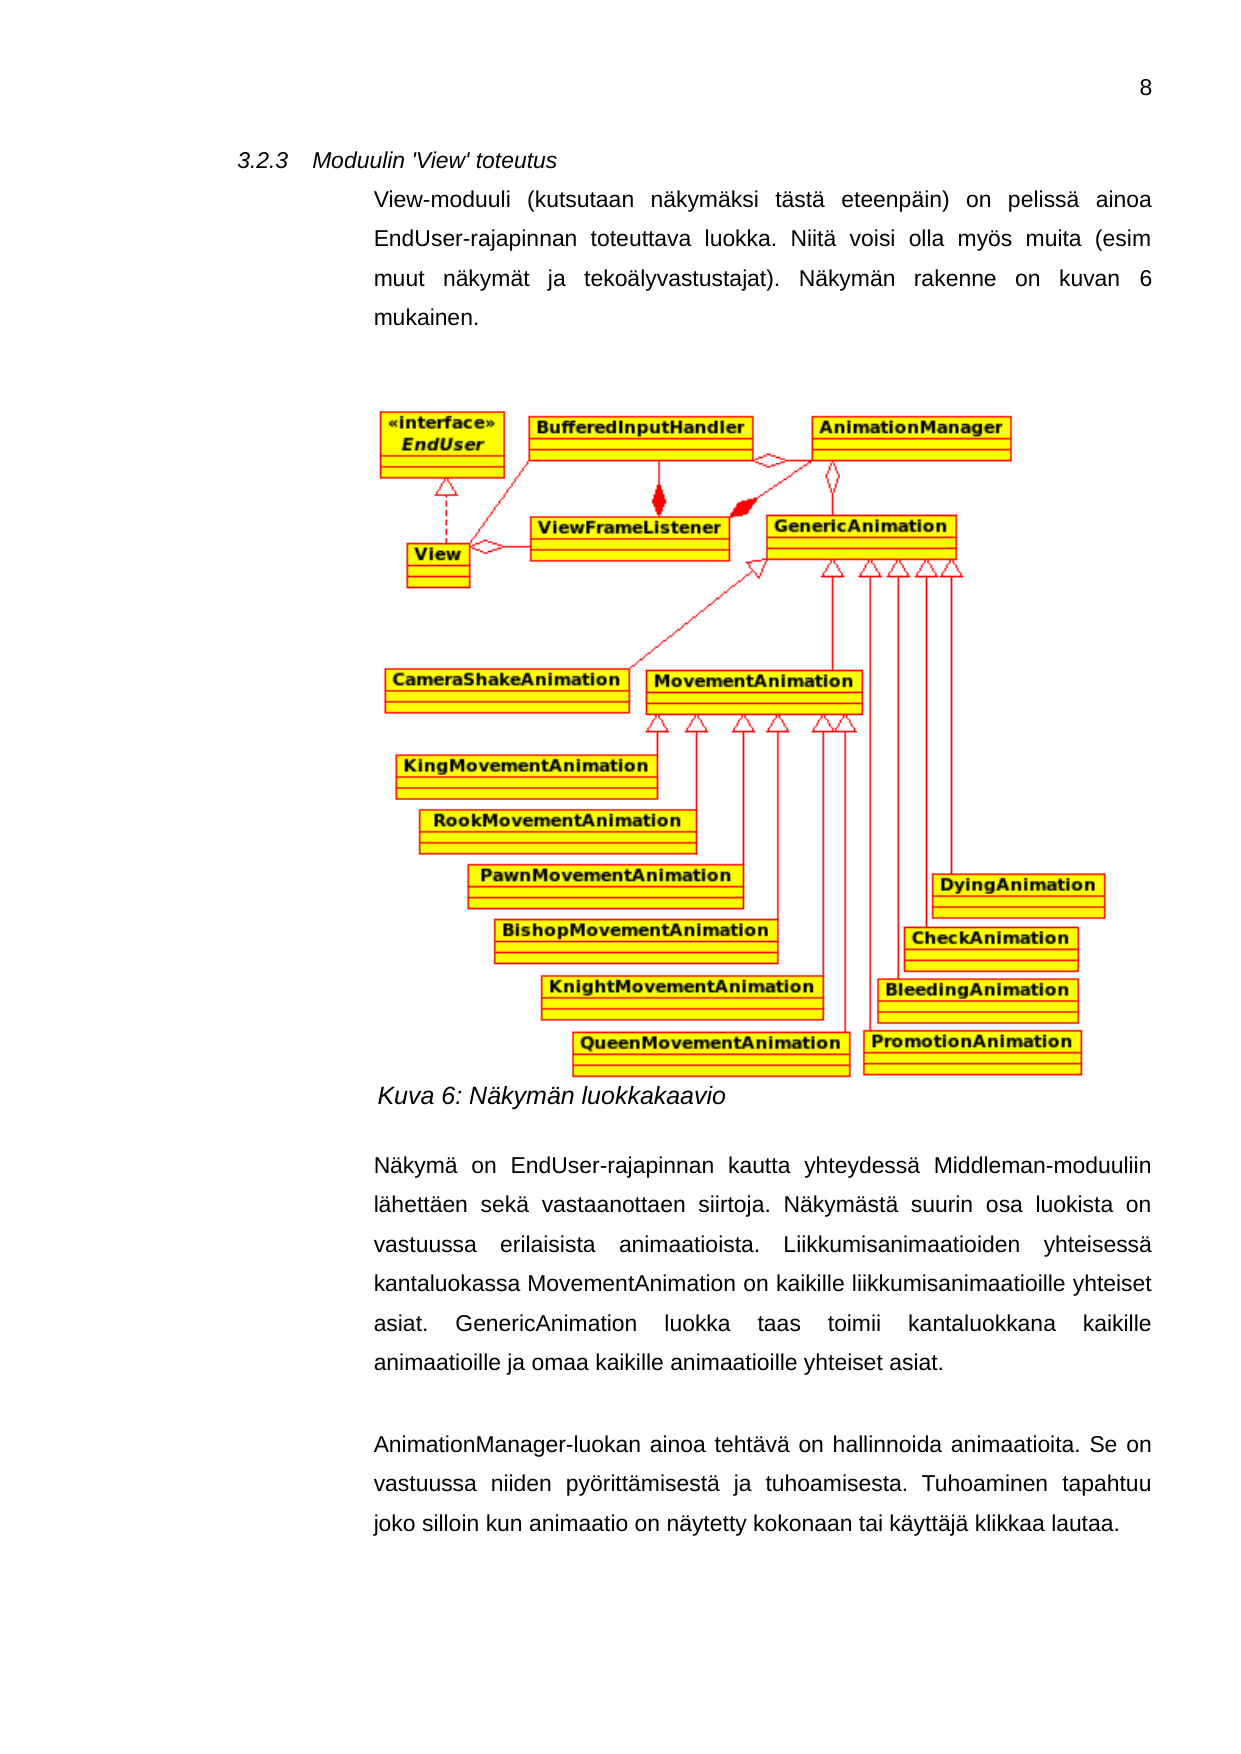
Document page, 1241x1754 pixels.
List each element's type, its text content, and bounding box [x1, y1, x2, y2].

text View-moduuli (kutsutaan näkymäksi tästä eteenpäin) on pelissä ainoa EndUser-rajapinnan toteuttava luokka. Niitä voisi olla myös muita (esim muut näkymät ja tekoälyvastustajat). Näkymän rakenne on kuvan 6 mukainen. [373, 186, 1152, 331]
text Kuva 6: Näkymän luokkakaavio [377, 1082, 1108, 1110]
text AnimationManager-luokan ainoa tehtävä on hallinnoida animaatioita. Se on vastuussa niiden pyörittämisestä ja tuhoamisesta. Tuhoaminen tapahtuu joko silloin kun animaatio on näytetty kokonaan tai käyttäjä klikkaa lautaa. [373, 1431, 1152, 1536]
picture [377, 411, 1109, 1082]
subtitle Moduulin 'View' toteutus [237, 147, 1152, 173]
text Näkymä on EndUser-rajapinnan kautta yhteydessä Middleman-moduuliin lähettäen sekä vastaanottaen siirtoja. Näkymästä suurin osa luokista on vastuussa erilaisista animaatioista. Liikkumisanimaatioiden yhteisessä kantaluokassa MovementAnimation on kaikille liikkumisanimaatioille yhteiset asiat. GenericAnimation luokka taas toimii kantaluokkana kaikille animaatioille ja omaa kaikille animaatioille yhteiset asiat. [373, 386, 1152, 1376]
